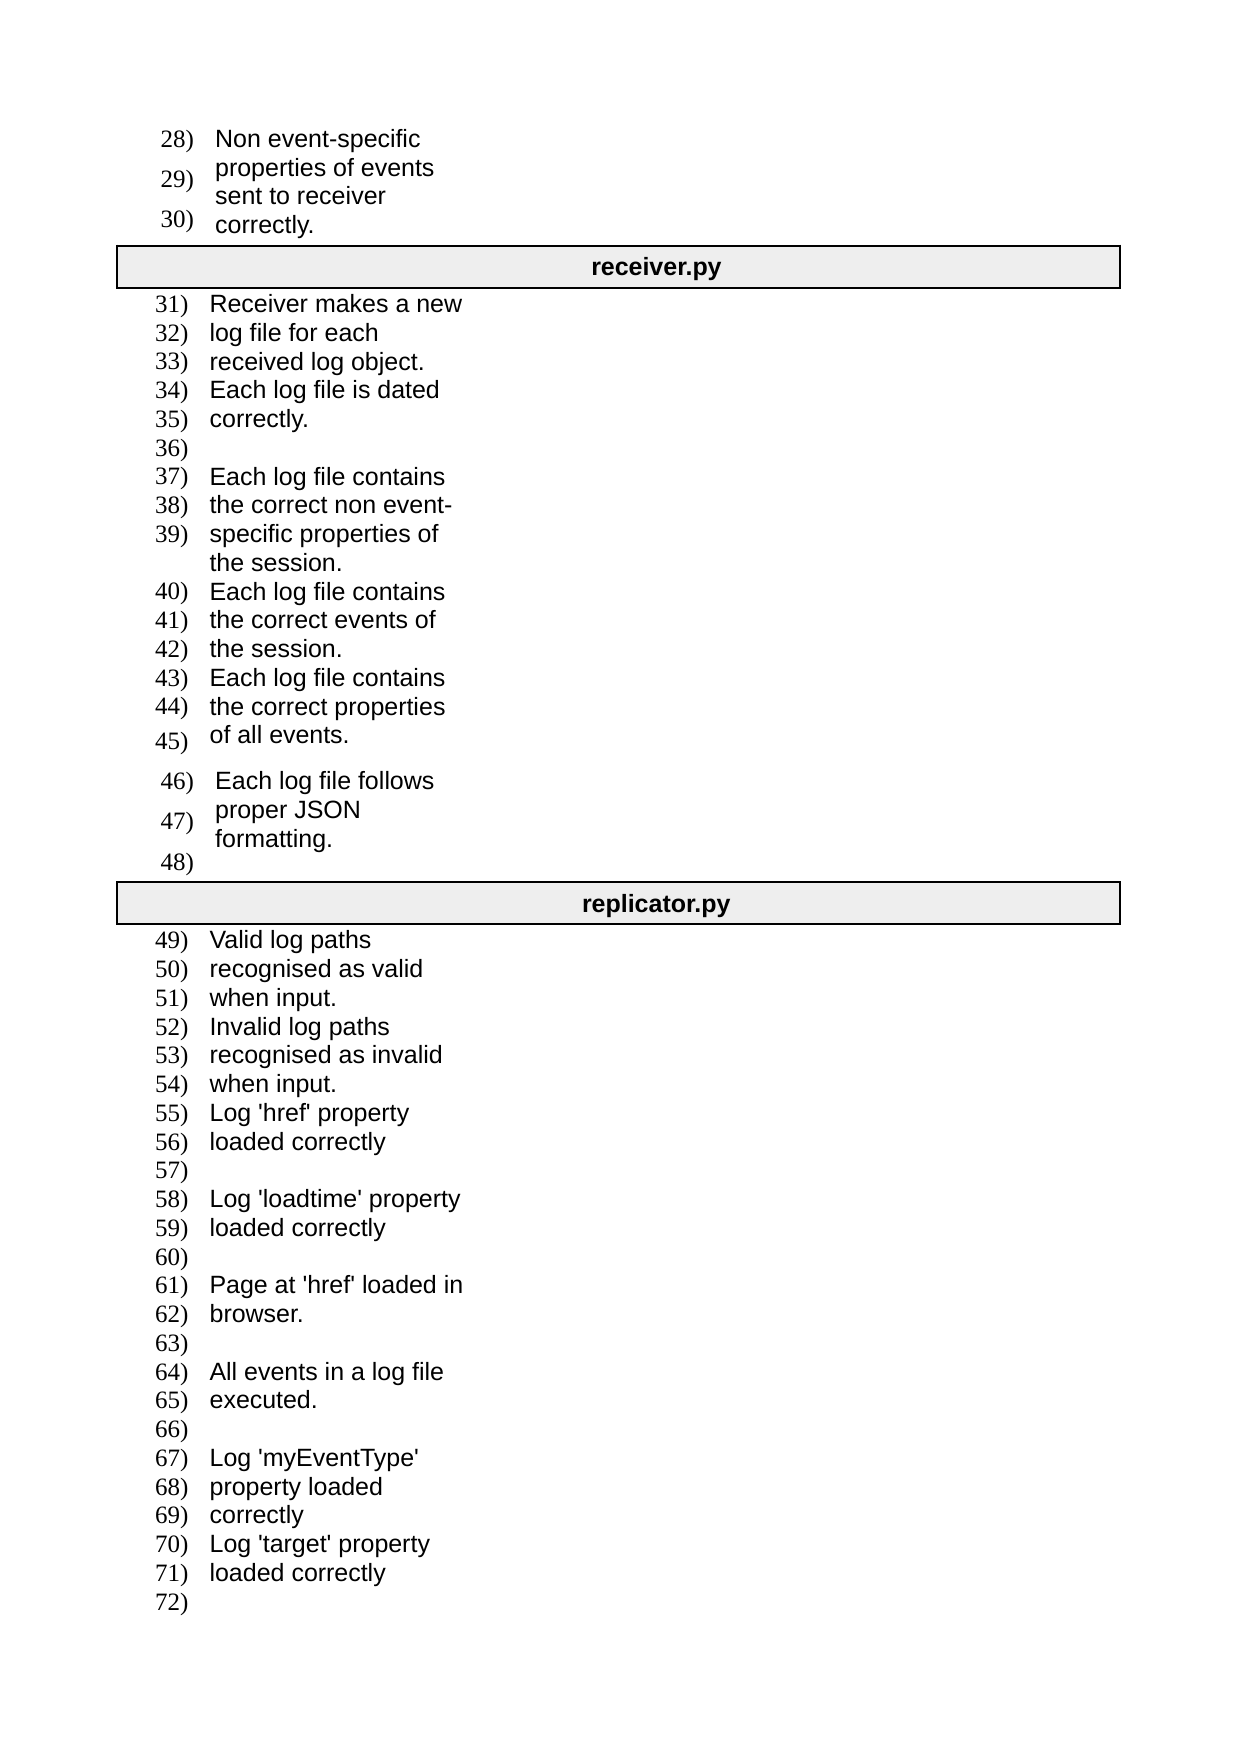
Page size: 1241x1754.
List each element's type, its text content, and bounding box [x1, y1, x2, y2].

table_cell [984, 983, 1120, 1012]
table_cell [117, 158, 209, 198]
table_cell [467, 1155, 726, 1184]
table_cell [984, 375, 1120, 404]
table_cell [726, 289, 984, 318]
table_cell [984, 1184, 1120, 1213]
table_cell [467, 1558, 726, 1587]
table_cell [467, 1040, 726, 1069]
table_cell [117, 346, 209, 375]
table_cell [117, 118, 209, 158]
table_cell [117, 1414, 209, 1443]
table_cell Log 'target' property loaded correctly [209, 1529, 467, 1615]
table_cell [984, 1299, 1120, 1328]
table_cell [984, 318, 1120, 346]
table_cell [467, 663, 726, 691]
table_cell [984, 1385, 1120, 1414]
table_cell [726, 983, 984, 1012]
table_cell [726, 691, 984, 720]
table_cell [984, 720, 1120, 760]
table_cell [467, 1529, 726, 1558]
table_cell [984, 158, 1120, 198]
table_cell Page at 'href' loaded in browser. [209, 1270, 467, 1357]
table_cell [726, 1299, 984, 1328]
table_cell [984, 1500, 1120, 1529]
table_cell [467, 490, 726, 519]
table_cell [467, 318, 726, 346]
table_cell [984, 1443, 1120, 1472]
table_cell [726, 663, 984, 691]
table_cell [117, 1069, 209, 1098]
table_cell [117, 720, 209, 760]
table_cell receiver.py [118, 247, 1119, 287]
table_cell [726, 605, 984, 634]
table_cell [726, 1587, 984, 1615]
table_cell [984, 605, 1120, 634]
table_cell [467, 461, 726, 490]
table_cell [726, 1012, 984, 1040]
table_cell [984, 490, 1120, 519]
table_cell [984, 576, 1120, 605]
table_cell [726, 1385, 984, 1414]
table_cell [117, 983, 209, 1012]
table_cell [984, 1040, 1120, 1069]
table_cell [117, 1098, 209, 1127]
table_cell [984, 634, 1120, 663]
table_cell Each log file contains the correct properties of all events. [209, 663, 467, 760]
table_cell [117, 1443, 209, 1472]
table_cell [726, 720, 984, 760]
table_cell Log 'myEventType' property loaded correctly [209, 1443, 467, 1529]
table_cell [984, 1069, 1120, 1098]
table_cell [984, 1242, 1120, 1270]
table_cell [726, 375, 984, 404]
table_cell [726, 346, 984, 375]
table_cell [117, 1184, 209, 1213]
table_cell [726, 1500, 984, 1529]
table_cell [984, 841, 1120, 881]
table_cell Log 'href' property loaded correctly [209, 1098, 467, 1184]
table_cell Receiver makes a new log file for each received log object. [209, 289, 467, 375]
table_cell [117, 404, 209, 433]
table_cell [726, 118, 984, 158]
table_cell [467, 1357, 726, 1385]
table_cell [467, 576, 726, 605]
table_cell [726, 634, 984, 663]
table_cell [467, 1069, 726, 1098]
table_cell [467, 1414, 726, 1443]
table_cell [726, 841, 984, 881]
table_cell [467, 118, 726, 158]
table_cell [726, 404, 984, 433]
table_cell [984, 519, 1120, 576]
table_cell [726, 433, 984, 461]
table_cell [467, 1500, 726, 1529]
table_cell [726, 1270, 984, 1299]
table_cell [117, 1242, 209, 1270]
table_cell [467, 1012, 726, 1040]
table_cell [467, 760, 726, 801]
table_cell [984, 954, 1120, 983]
table_cell [117, 954, 209, 983]
table_cell Each log file follows proper JSON formatting. [209, 760, 467, 881]
table_cell [467, 158, 726, 198]
table_cell [117, 760, 209, 801]
table_cell [984, 1472, 1120, 1500]
table_cell [467, 289, 726, 318]
table_cell [117, 1472, 209, 1500]
table_cell [726, 1472, 984, 1500]
table_cell [117, 1558, 209, 1587]
table_cell [984, 1213, 1120, 1242]
table_cell [467, 1587, 726, 1615]
table_cell [117, 289, 209, 318]
table_cell [726, 1242, 984, 1270]
table_cell [726, 1443, 984, 1472]
table_cell [984, 801, 1120, 841]
table_cell [984, 1328, 1120, 1357]
table_cell [467, 1213, 726, 1242]
table_cell [984, 1012, 1120, 1040]
table_cell [726, 1328, 984, 1357]
table_cell [984, 1414, 1120, 1443]
table_cell [984, 289, 1120, 318]
table_cell [726, 1098, 984, 1127]
table_cell [467, 605, 726, 634]
table_cell [467, 925, 726, 954]
table_cell [117, 1587, 209, 1615]
table_cell [117, 433, 209, 461]
table_cell [117, 318, 209, 346]
table_cell [117, 634, 209, 663]
table_cell [726, 954, 984, 983]
table_cell [726, 490, 984, 519]
table_cell replicator.py [118, 883, 1119, 923]
table_cell [726, 1414, 984, 1443]
table_cell [467, 1385, 726, 1414]
table_cell [467, 1443, 726, 1472]
table_cell Log 'loadtime' property loaded correctly [209, 1184, 467, 1270]
table_cell [467, 1270, 726, 1299]
table_cell [726, 1529, 984, 1558]
table_cell [726, 576, 984, 605]
table_cell [467, 954, 726, 983]
table_cell [726, 1558, 984, 1587]
table_cell [467, 691, 726, 720]
table_cell [117, 519, 209, 576]
table_cell [467, 404, 726, 433]
table_cell [984, 1558, 1120, 1587]
table_cell [117, 461, 209, 490]
table_cell [117, 801, 209, 841]
table_cell [117, 375, 209, 404]
table_cell [726, 801, 984, 841]
table_cell [467, 1098, 726, 1127]
table_cell [726, 760, 984, 801]
table_cell [984, 461, 1120, 490]
table_cell [117, 691, 209, 720]
table_cell [117, 1213, 209, 1242]
table_cell [467, 801, 726, 841]
table_cell [726, 1127, 984, 1155]
table_cell [117, 1299, 209, 1328]
table_cell [467, 841, 726, 881]
table_cell [117, 1357, 209, 1385]
table_cell [117, 490, 209, 519]
table_cell Non event-specific properties of events sent to receiver correctly. [209, 118, 467, 244]
table_cell [726, 925, 984, 954]
table_cell [984, 1098, 1120, 1127]
table_cell Each log file is dated correctly. [209, 375, 467, 461]
table_cell [726, 1213, 984, 1242]
table_cell Valid log paths recognised as valid when input. [209, 925, 467, 1012]
table_cell [117, 1155, 209, 1184]
table_cell [467, 375, 726, 404]
table_cell [117, 1529, 209, 1558]
table_cell [984, 1357, 1120, 1385]
table_cell [467, 983, 726, 1012]
table_cell [467, 519, 726, 576]
table_cell [467, 346, 726, 375]
table_cell [117, 1328, 209, 1357]
table_cell [117, 1012, 209, 1040]
table_cell [467, 1299, 726, 1328]
table_cell [467, 199, 726, 244]
table_cell [726, 1155, 984, 1184]
table_cell [467, 720, 726, 760]
table_cell [726, 519, 984, 576]
table_cell [117, 199, 209, 244]
table_cell Invalid log paths recognised as invalid when input. [209, 1012, 467, 1098]
table_cell [726, 318, 984, 346]
table_cell Each log file contains the correct non event-specific properties of the session. [209, 461, 467, 576]
table_cell All events in a log file executed. [209, 1357, 467, 1443]
table_cell [984, 925, 1120, 954]
table_cell [467, 1328, 726, 1357]
table_cell [726, 158, 984, 198]
table_cell [467, 1472, 726, 1500]
table_cell [984, 1155, 1120, 1184]
table_cell [117, 1127, 209, 1155]
table_cell [984, 760, 1120, 801]
table_cell [467, 1184, 726, 1213]
table_cell [984, 1529, 1120, 1558]
table_cell [984, 691, 1120, 720]
table_cell [726, 1357, 984, 1385]
table_cell [984, 404, 1120, 433]
table_cell [984, 1587, 1120, 1615]
table_cell [984, 199, 1120, 244]
table_cell [467, 634, 726, 663]
table_cell [467, 433, 726, 461]
table_cell [467, 1127, 726, 1155]
table_cell [467, 1242, 726, 1270]
table_cell [117, 605, 209, 634]
table_cell [117, 576, 209, 605]
table_cell [726, 199, 984, 244]
table_cell [984, 118, 1120, 158]
table_cell [726, 1040, 984, 1069]
table_cell [984, 346, 1120, 375]
table_cell [984, 663, 1120, 691]
table_cell [117, 1385, 209, 1414]
table_cell [726, 461, 984, 490]
table_cell [984, 433, 1120, 461]
table_cell [117, 1500, 209, 1529]
table_cell [117, 841, 209, 881]
table_cell [726, 1184, 984, 1213]
table_cell [117, 1270, 209, 1299]
table_cell [984, 1270, 1120, 1299]
table_cell Each log file contains the correct events of the session. [209, 576, 467, 663]
table_cell [984, 1127, 1120, 1155]
table_cell [726, 1069, 984, 1098]
table_cell [117, 663, 209, 691]
table_cell [117, 1040, 209, 1069]
table_cell [117, 925, 209, 954]
